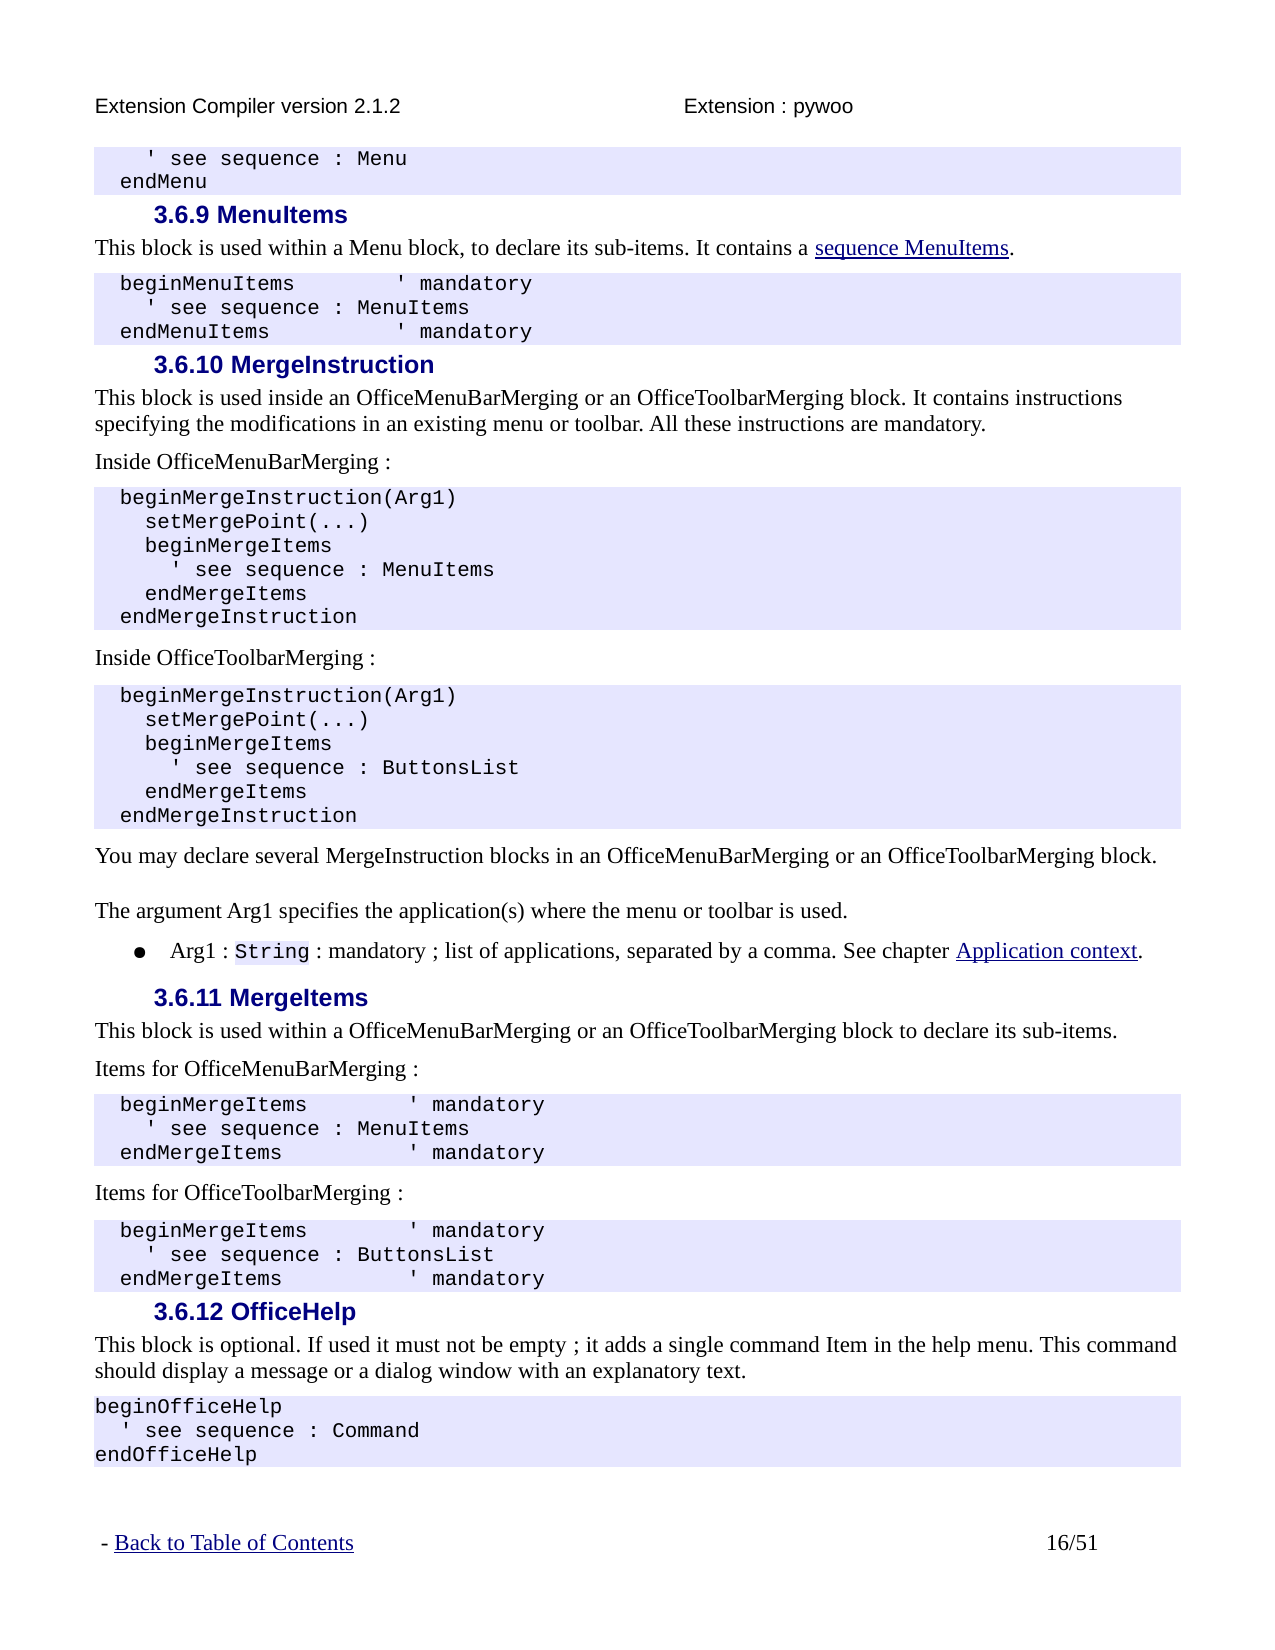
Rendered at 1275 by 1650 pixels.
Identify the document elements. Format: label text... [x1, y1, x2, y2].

text Inside OfficeToolbarMerging : [94, 645, 1181, 671]
text ' see sequence : ButtonsList [94, 1244, 1181, 1268]
subtitle OfficeHelp [153, 1298, 1181, 1326]
text ' see sequence : Command [94, 1419, 1181, 1443]
text beginMergeInstruction(Arg1) [94, 685, 1181, 709]
text ' see sequence : MenuItems [94, 558, 1181, 582]
text Items for OfficeToolbarMerging : [94, 1180, 1181, 1206]
text ' see sequence : MenuItems [94, 297, 1181, 321]
text endMergeItems ' mandatory [94, 1142, 1181, 1166]
text beginMenuItems ' mandatory [94, 273, 1181, 297]
text beginMergeItems ' mandatory [94, 1094, 1181, 1118]
text endMergeInstruction [94, 805, 1181, 829]
text The argument Arg1 specifies the application(s) where the menu or toolbar is used. [94, 898, 1181, 924]
text ' see sequence : ButtonsList [94, 757, 1181, 781]
text setMergePoint(...) [94, 709, 1181, 733]
subtitle MergeInstruction [153, 351, 1181, 379]
text This block is used within a OfficeMenuBarMerging or an OfficeToolbarMerging block to declare its sub-items. [94, 1018, 1181, 1043]
text beginMergeItems [94, 534, 1181, 558]
text Items for OfficeMenuBarMerging : [94, 1056, 1181, 1081]
text endOfficeHelp [94, 1443, 1181, 1467]
text ' see sequence : MenuItems [94, 1118, 1181, 1142]
text beginMergeItems ' mandatory [94, 1220, 1181, 1244]
text endMenu [94, 171, 1181, 195]
list Arg1 : String : mandatory ; list of applications, separated by a comma. See chapter Application context. [132, 938, 1181, 965]
text endMergeItems [94, 781, 1181, 805]
text endMenuItems ' mandatory [94, 321, 1181, 345]
text beginOfficeHelp [94, 1396, 1181, 1419]
text setMergePoint(...) [94, 511, 1181, 534]
text You may declare several MergeInstruction blocks in an OfficeMenuBarMerging or an OfficeToolbarMerging block. [94, 843, 1181, 869]
subtitle MenuItems [153, 201, 1181, 229]
text This block is used inside an OfficeMenuBarMerging or an OfficeToolbarMerging block. It contains instructions specifying the modifications in an existing menu or toolbar. All these instructions are mandatory. [94, 385, 1181, 436]
text Inside OfficeMenuBarMerging : [94, 449, 1181, 474]
text This block is optional. If used it must not be empty ; it adds a single command Item in the help menu. This command should display a message or a dialog window with an explanatory text. [94, 1332, 1181, 1383]
text beginMergeInstruction(Arg1) [94, 487, 1181, 511]
subtitle MergeItems [153, 984, 1181, 1012]
text endMergeItems ' mandatory [94, 1268, 1181, 1292]
text endMergeItems [94, 582, 1181, 606]
text This block is used within a Menu block, to declare its sub-items. It contains a sequence MenuItems. [94, 235, 1181, 261]
text endMergeInstruction [94, 606, 1181, 630]
text ' see sequence : Menu [94, 147, 1181, 171]
text beginMergeItems [94, 733, 1181, 757]
